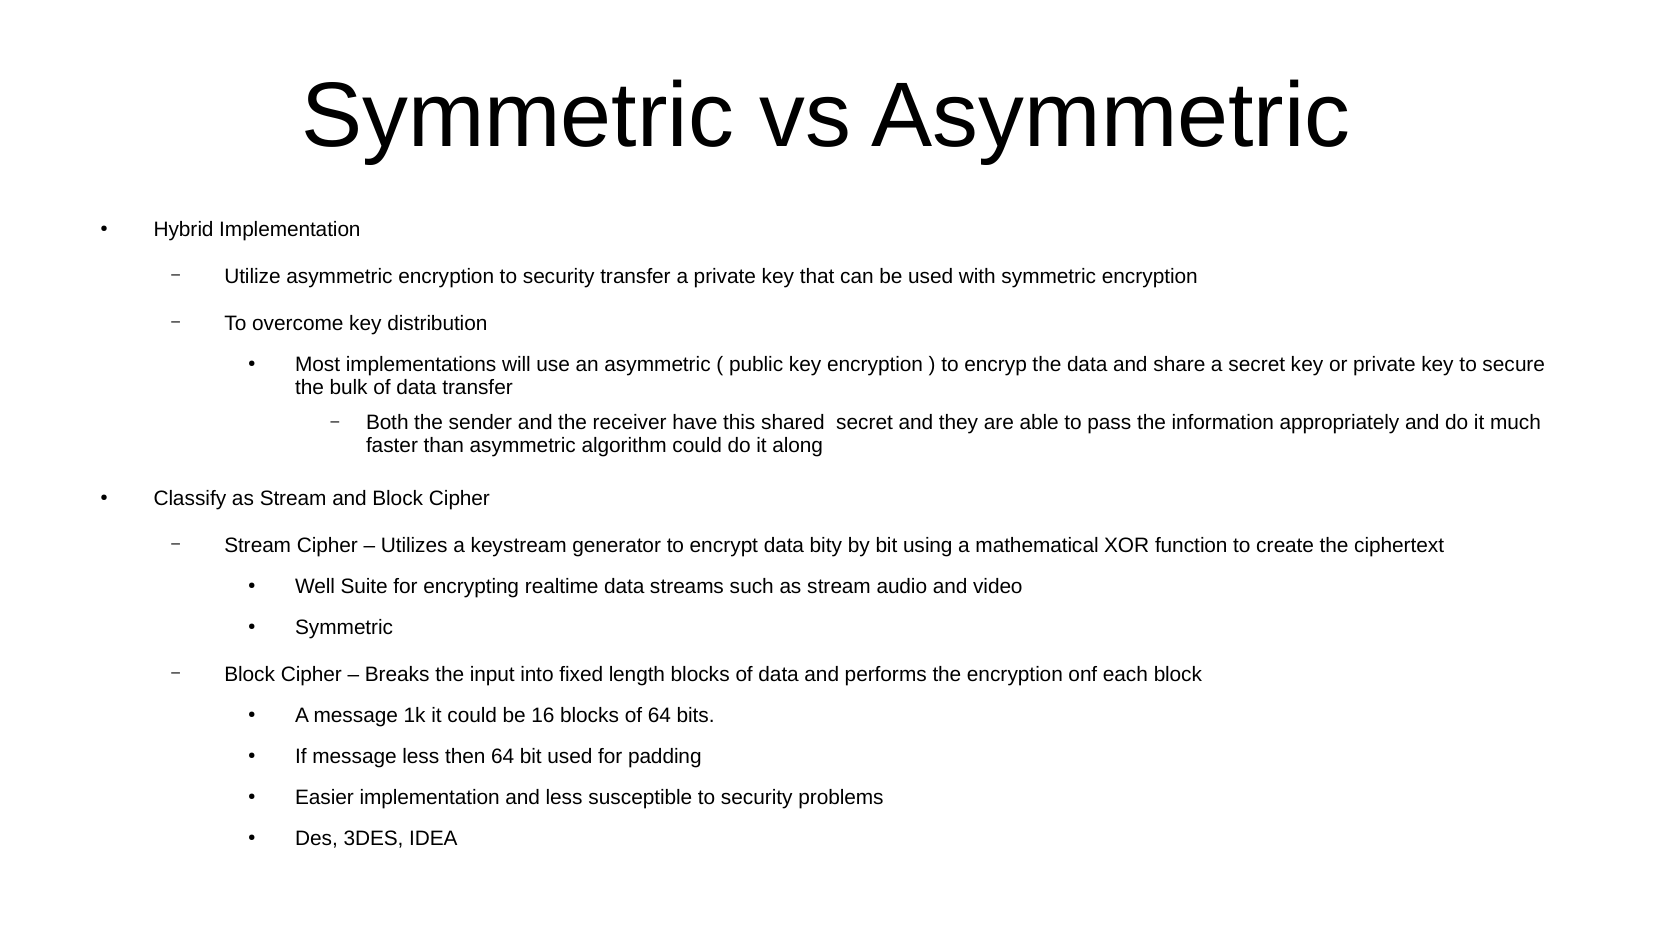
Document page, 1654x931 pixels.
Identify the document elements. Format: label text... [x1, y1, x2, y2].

title Symmetric vs Asymmetric [82, 37, 1571, 193]
list Hybrid Implementation Utilize asymmetric encryption to security transfer a private key that can be used with symmetric encryption To overcome key distribution Most implementations will use an asymmetric ( public key encryption ) to encryp the data and share a secret key or private key to secure the bulk of data transfer Both the sender and the receiver have this shared secret and they are able to pass the information appropriately and do it much faster than asymmetric algorithm could do it along Classify as Stream and Block Cipher Stream Cipher – Utilizes a keystream generator to encrypt data bity by bit using a mathematical XOR function to create the ciphertext Well Suite for encrypting realtime data streams such as stream audio and video Symmetric Block Cipher – Breaks the input into fixed length blocks of data and performs the encryption onf each block A message 1k it could be 16 blocks of 64 bits. If message less then 64 bit used for padding Easier implementation and less susceptible to security problems Des, 3DES, IDEA [82, 217, 1576, 916]
